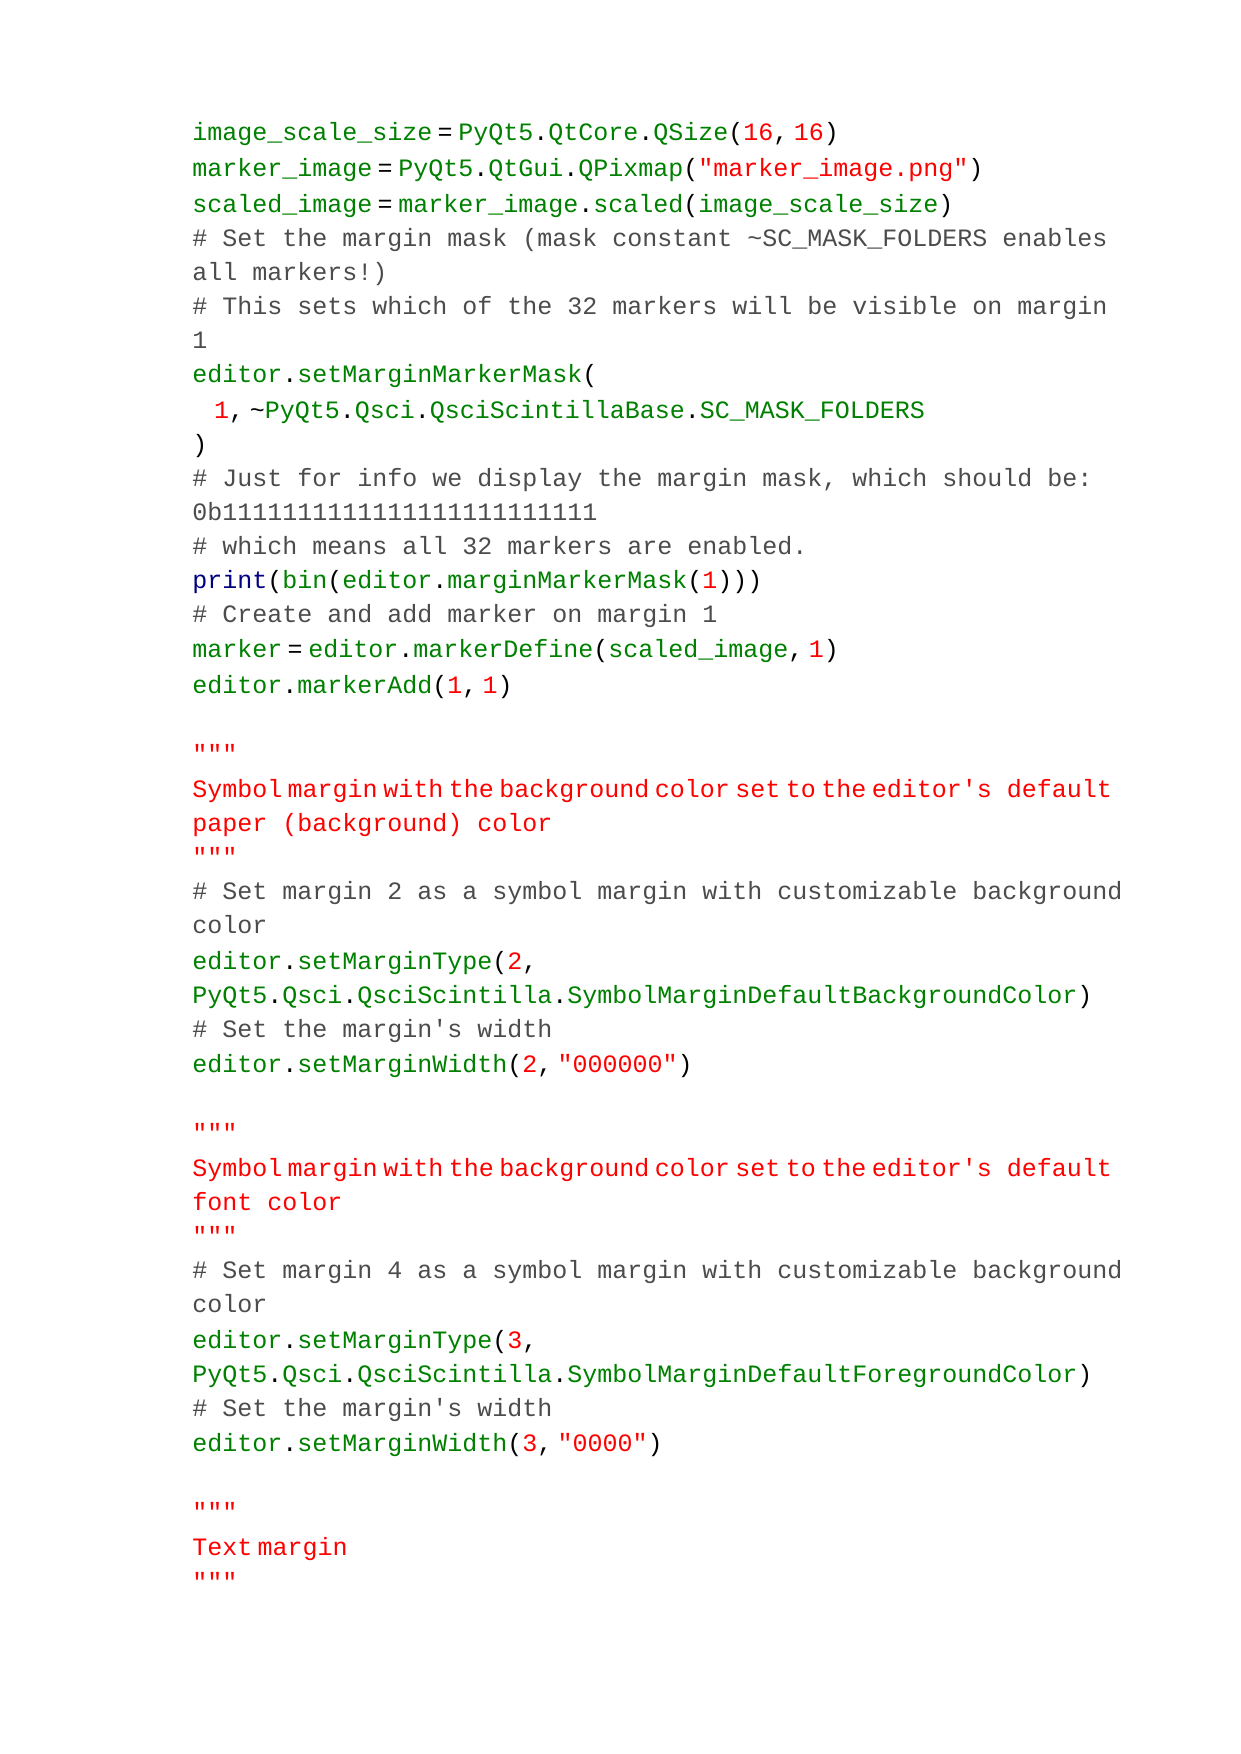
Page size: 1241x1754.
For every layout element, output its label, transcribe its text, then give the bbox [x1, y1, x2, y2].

text scaled_image = marker_image.scaled(image_scale_size) [192, 190, 1122, 220]
text editor.markerAdd(1, 1) [192, 671, 1122, 701]
text image_scale_size = PyQt5.QtCore.QSize(16, 16) [192, 118, 1122, 148]
text # Create and add marker on margin 1 [192, 601, 1122, 630]
text """ [192, 1120, 1122, 1149]
text print(bin(editor.marginMarkerMask(1))) [192, 567, 1122, 596]
text # Set the margin's width [192, 1395, 1122, 1424]
text # Set the margin mask (mask constant ~SC_MASK_FOLDERS enables all markers!) [192, 226, 1122, 288]
text # Just for info we display the margin mask, which should be: 0b1111111111111111111111111 [192, 466, 1122, 528]
text editor.setMarginWidth(3, "0000") [192, 1429, 1122, 1459]
text # This sets which of the 32 markers will be visible on margin 1 [192, 294, 1122, 356]
text marker = editor.markerDefine(scaled_image, 1) [192, 635, 1122, 665]
text ) [192, 432, 1122, 460]
text # Set margin 2 as a symbol margin with customizable background color [192, 879, 1122, 941]
text Symbol margin with the background color set to the editor's default paper (background) color [192, 775, 1122, 839]
text Symbol margin with the background color set to the editor's default font color [192, 1154, 1122, 1218]
text """ [192, 845, 1122, 873]
text editor.setMarginMarkerMask( [192, 362, 1122, 390]
text editor.setMarginWidth(2, "000000") [192, 1050, 1122, 1080]
text Text margin [192, 1533, 1122, 1563]
text """ [192, 741, 1122, 770]
text editor.setMarginType(3, PyQt5.Qsci.QsciScintilla.SymbolMarginDefaultForegroundColor) [192, 1326, 1122, 1390]
text """ [192, 1569, 1122, 1597]
text # Set the margin's width [192, 1016, 1122, 1045]
text marker_image = PyQt5.QtGui.QPixmap("marker_image.png") [192, 154, 1122, 184]
text editor.setMarginType(2, PyQt5.Qsci.QsciScintilla.SymbolMarginDefaultBackgroundColor) [192, 947, 1122, 1011]
text # which means all 32 markers are enabled. [192, 533, 1122, 562]
text """ [192, 1224, 1122, 1252]
text """ [192, 1499, 1122, 1528]
text 1, ~PyQt5.Qsci.QsciScintillaBase.SC_MASK_FOLDERS [192, 396, 1122, 426]
text # Set margin 4 as a symbol margin with customizable background color [192, 1258, 1122, 1320]
